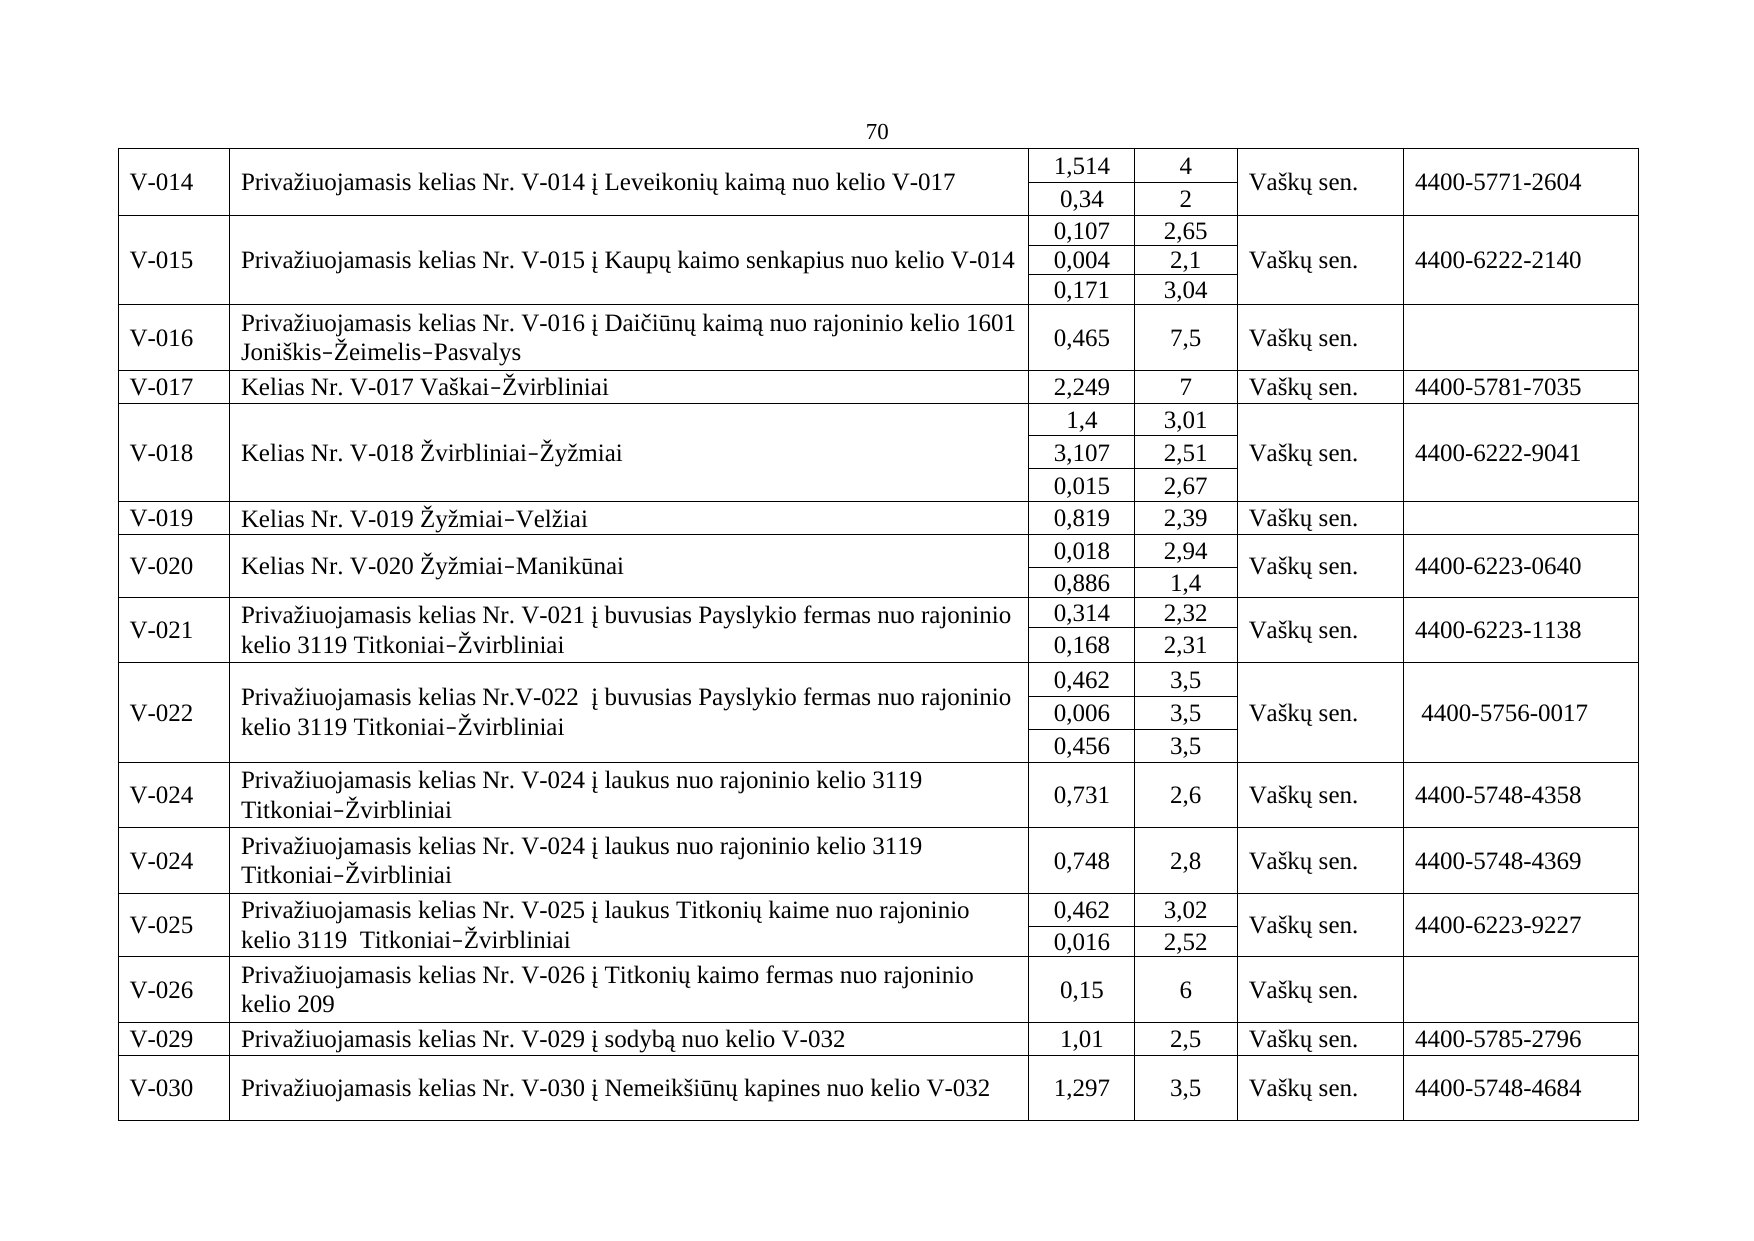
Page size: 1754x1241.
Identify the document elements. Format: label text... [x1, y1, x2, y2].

table_cell V-026 [119, 957, 229, 1022]
table_cell V-024 [119, 828, 229, 893]
table_cell 0,018 [1029, 535, 1134, 567]
table_cell 0,886 [1029, 568, 1134, 597]
table_cell 7 [1135, 371, 1237, 403]
table_cell 1,01 [1029, 1023, 1134, 1054]
table_cell [1404, 502, 1638, 534]
table_cell Privažiuojamasis kelias Nr. V-016 į Daičiūnų kaimą nuo rajoninio kelio 1601 Joniškis–Žeimelis–Pasvalys [230, 305, 1028, 370]
table_cell 0,004 [1029, 246, 1134, 274]
table_cell Vaškų sen. [1238, 305, 1403, 370]
table_cell Kelias Nr. V-017 Vaškai–Žvirbliniai [230, 371, 1028, 403]
table_cell 4400-5748-4369 [1404, 828, 1638, 893]
table_cell 2,8 [1135, 828, 1237, 893]
table_cell Vaškų sen. [1238, 371, 1403, 403]
table_cell 0,462 [1029, 663, 1134, 696]
table_cell 2,67 [1135, 469, 1237, 501]
table_cell Kelias Nr. V-018 Žvirbliniai–Žyžmiai [230, 404, 1028, 501]
table_cell Kelias Nr. V-019 Žyžmiai–Velžiai [230, 502, 1028, 534]
table_cell 4400-5748-4358 [1404, 763, 1638, 827]
table_cell 2,39 [1135, 502, 1237, 534]
table_cell Privažiuojamasis kelias Nr.V-022 į buvusias Payslykio fermas nuo rajoninio kelio 3119 Titkoniai–Žvirbliniai [230, 663, 1028, 762]
table_cell Privažiuojamasis kelias Nr. V-025 į laukus Titkonių kaime nuo rajoninio kelio 3119 Titkoniai–Žvirbliniai [230, 894, 1028, 956]
table_cell 2 [1135, 183, 1237, 215]
table_cell 4400-6223-1138 [1404, 598, 1638, 662]
table_cell 2,52 [1135, 927, 1237, 956]
table_cell 3,107 [1029, 436, 1134, 468]
table_cell Privažiuojamasis kelias Nr. V-024 į laukus nuo rajoninio kelio 3119 Titkoniai–Žvirbliniai [230, 763, 1028, 827]
table_cell 0,34 [1029, 183, 1134, 215]
table_cell V-025 [119, 894, 229, 956]
table_cell 4400-5756-0017 [1404, 663, 1638, 762]
table_cell Kelias Nr. V-020 Žyžmiai–Manikūnai [230, 535, 1028, 597]
table_cell 4400-5771-2604 [1404, 149, 1638, 215]
table_cell 0,731 [1029, 763, 1134, 827]
table_cell 3,5 [1135, 1056, 1237, 1120]
table_cell 0,107 [1029, 216, 1134, 244]
table_cell 2,51 [1135, 436, 1237, 468]
table_cell V-016 [119, 305, 229, 370]
table_cell V-022 [119, 663, 229, 762]
table_cell V-019 [119, 502, 229, 534]
table_cell 2,65 [1135, 216, 1237, 244]
table_cell 0,016 [1029, 927, 1134, 956]
table_cell 7,5 [1135, 305, 1237, 370]
table_cell 3,5 [1135, 697, 1237, 729]
table_cell Vaškų sen. [1238, 404, 1403, 501]
table_cell Vaškų sen. [1238, 1056, 1403, 1120]
table_cell 0,465 [1029, 305, 1134, 370]
table_cell 2,1 [1135, 246, 1237, 274]
table_cell Vaškų sen. [1238, 502, 1403, 534]
table_cell V-030 [119, 1056, 229, 1120]
table_cell Privažiuojamasis kelias Nr. V-024 į laukus nuo rajoninio kelio 3119 Titkoniai–Žvirbliniai [230, 828, 1028, 893]
table_cell V-024 [119, 763, 229, 827]
table_cell 1,4 [1135, 568, 1237, 597]
table_cell 3,5 [1135, 663, 1237, 696]
table_cell Vaškų sen. [1238, 1023, 1403, 1054]
table_cell 3,04 [1135, 275, 1237, 304]
table_cell 2,5 [1135, 1023, 1237, 1054]
table_cell Vaškų sen. [1238, 535, 1403, 597]
table_cell 4400-6222-2140 [1404, 216, 1638, 304]
table_cell 1,297 [1029, 1056, 1134, 1120]
table_cell Privažiuojamasis kelias Nr. V-030 į Nemeikšiūnų kapines nuo kelio V-032 [230, 1056, 1028, 1120]
table_cell 6 [1135, 957, 1237, 1022]
table_cell 0,171 [1029, 275, 1134, 304]
table_cell 0,819 [1029, 502, 1134, 534]
table_cell 4400-6223-9227 [1404, 894, 1638, 956]
table_cell Vaškų sen. [1238, 957, 1403, 1022]
table_cell V-018 [119, 404, 229, 501]
table_cell 0,015 [1029, 469, 1134, 501]
table_cell [1404, 305, 1638, 370]
table_cell Vaškų sen. [1238, 894, 1403, 956]
table_cell 4 [1135, 149, 1237, 182]
table_cell 1,514 [1029, 149, 1134, 182]
table_cell 0,462 [1029, 894, 1134, 926]
table_cell 1,4 [1029, 404, 1134, 435]
table_cell Vaškų sen. [1238, 663, 1403, 762]
table_cell Privažiuojamasis kelias Nr. V-021 į buvusias Payslykio fermas nuo rajoninio kelio 3119 Titkoniai–Žvirbliniai [230, 598, 1028, 662]
table_cell V-021 [119, 598, 229, 662]
table_cell 0,456 [1029, 730, 1134, 762]
table_cell [1404, 957, 1638, 1022]
table_cell 4400-5781-7035 [1404, 371, 1638, 403]
table_cell 0,748 [1029, 828, 1134, 893]
table_cell Privažiuojamasis kelias Nr. V-026 į Titkonių kaimo fermas nuo rajoninio kelio 209 [230, 957, 1028, 1022]
table_cell 2,31 [1135, 628, 1237, 662]
table_cell Vaškų sen. [1238, 216, 1403, 304]
table_cell 4400-6222-9041 [1404, 404, 1638, 501]
table_cell Vaškų sen. [1238, 598, 1403, 662]
table_cell V-020 [119, 535, 229, 597]
table_cell Privažiuojamasis kelias Nr. V-015 į Kaupų kaimo senkapius nuo kelio V-014 [230, 216, 1028, 304]
table_cell Privažiuojamasis kelias Nr. V-014 į Leveikonių kaimą nuo kelio V-017 [230, 149, 1028, 215]
table_cell Privažiuojamasis kelias Nr. V-029 į sodybą nuo kelio V-032 [230, 1023, 1028, 1054]
table_cell V-015 [119, 216, 229, 304]
table_cell 2,249 [1029, 371, 1134, 403]
table_cell 3,01 [1135, 404, 1237, 435]
table_cell 0,006 [1029, 697, 1134, 729]
table_cell 0,15 [1029, 957, 1134, 1022]
table_cell 3,5 [1135, 730, 1237, 762]
table_cell 3,02 [1135, 894, 1237, 926]
table_cell Vaškų sen. [1238, 763, 1403, 827]
table_cell V-014 [119, 149, 229, 215]
table_cell 2,6 [1135, 763, 1237, 827]
table_cell 4400-5748-4684 [1404, 1056, 1638, 1120]
table_cell Vaškų sen. [1238, 828, 1403, 893]
table_cell 4400-5785-2796 [1404, 1023, 1638, 1054]
table_cell 4400-6223-0640 [1404, 535, 1638, 597]
table_cell 0,168 [1029, 628, 1134, 662]
table_cell V-029 [119, 1023, 229, 1054]
table_cell 0,314 [1029, 598, 1134, 627]
table_cell 2,32 [1135, 598, 1237, 627]
table_cell V-017 [119, 371, 229, 403]
table_cell Vaškų sen. [1238, 149, 1403, 215]
table_cell 2,94 [1135, 535, 1237, 567]
